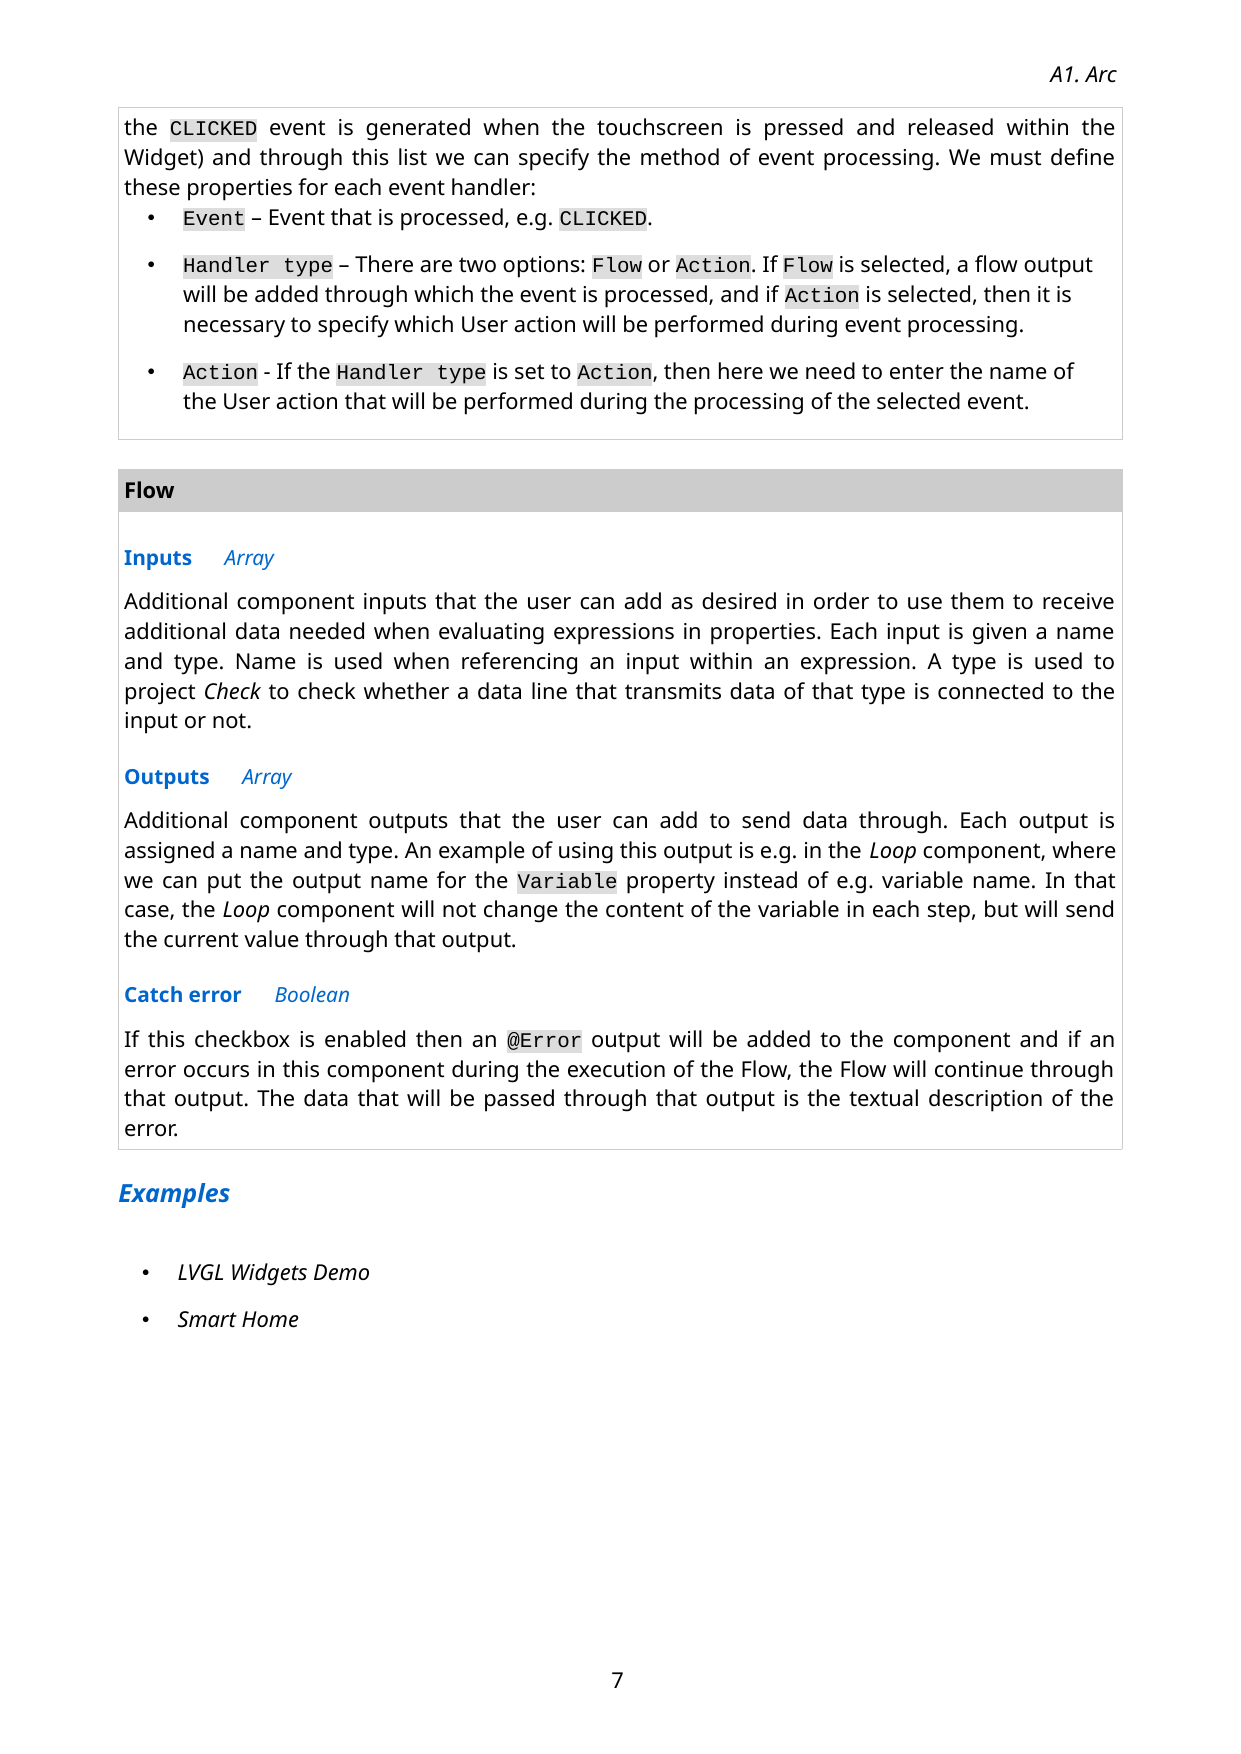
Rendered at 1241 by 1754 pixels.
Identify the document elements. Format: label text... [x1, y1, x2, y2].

table_header Flow [119, 470, 1122, 511]
subtitle Examples [118, 1175, 1122, 1209]
table_cell Inputs Array Additional component inputs that the user can add as desired in order to use them to receive additional data needed when evaluating expressions in properties. Each input is given a name and type. Name is used when referencing an input within an expression. A type is used to project Check to check whether a data line that transmits data of that type is connected to the input or not. Outputs Array Additional component outputs that the user can add to send data through. Each output is assigned a name and type. An example of using this output is e.g. in the Loop component, where we can put the output name for the Variable property instead of e.g. variable name. In that case, the Loop component will not change the content of the variable in each step, but will send the current value through that output. Catch error Boolean If this checkbox is enabled then an @Error output will be added to the component and if an error occurs in this component during the execution of the Flow, the Flow will continue through that output. The data that will be passed through that output is the textual description of the error. [119, 512, 1122, 1149]
table_cell the CLICKED event is generated when the touchscreen is pressed and released within the Widget) and through this list we can specify the method of event processing. We must define these properties for each event handler: Event – Event that is processed, e.g. CLICKED. Handler type – There are two options: Flow or Action. If Flow is selected, a flow output will be added through which the event is processed, and if Action is selected, then it is necessary to specify which User action will be performed during event processing. Action - If the Handler type is set to Action, then here we need to enter the name of the User action that will be performed during the processing of the selected event. [119, 108, 1122, 439]
list LVGL Widgets Demo [142, 1257, 1110, 1287]
list Smart Home [142, 1304, 1110, 1334]
